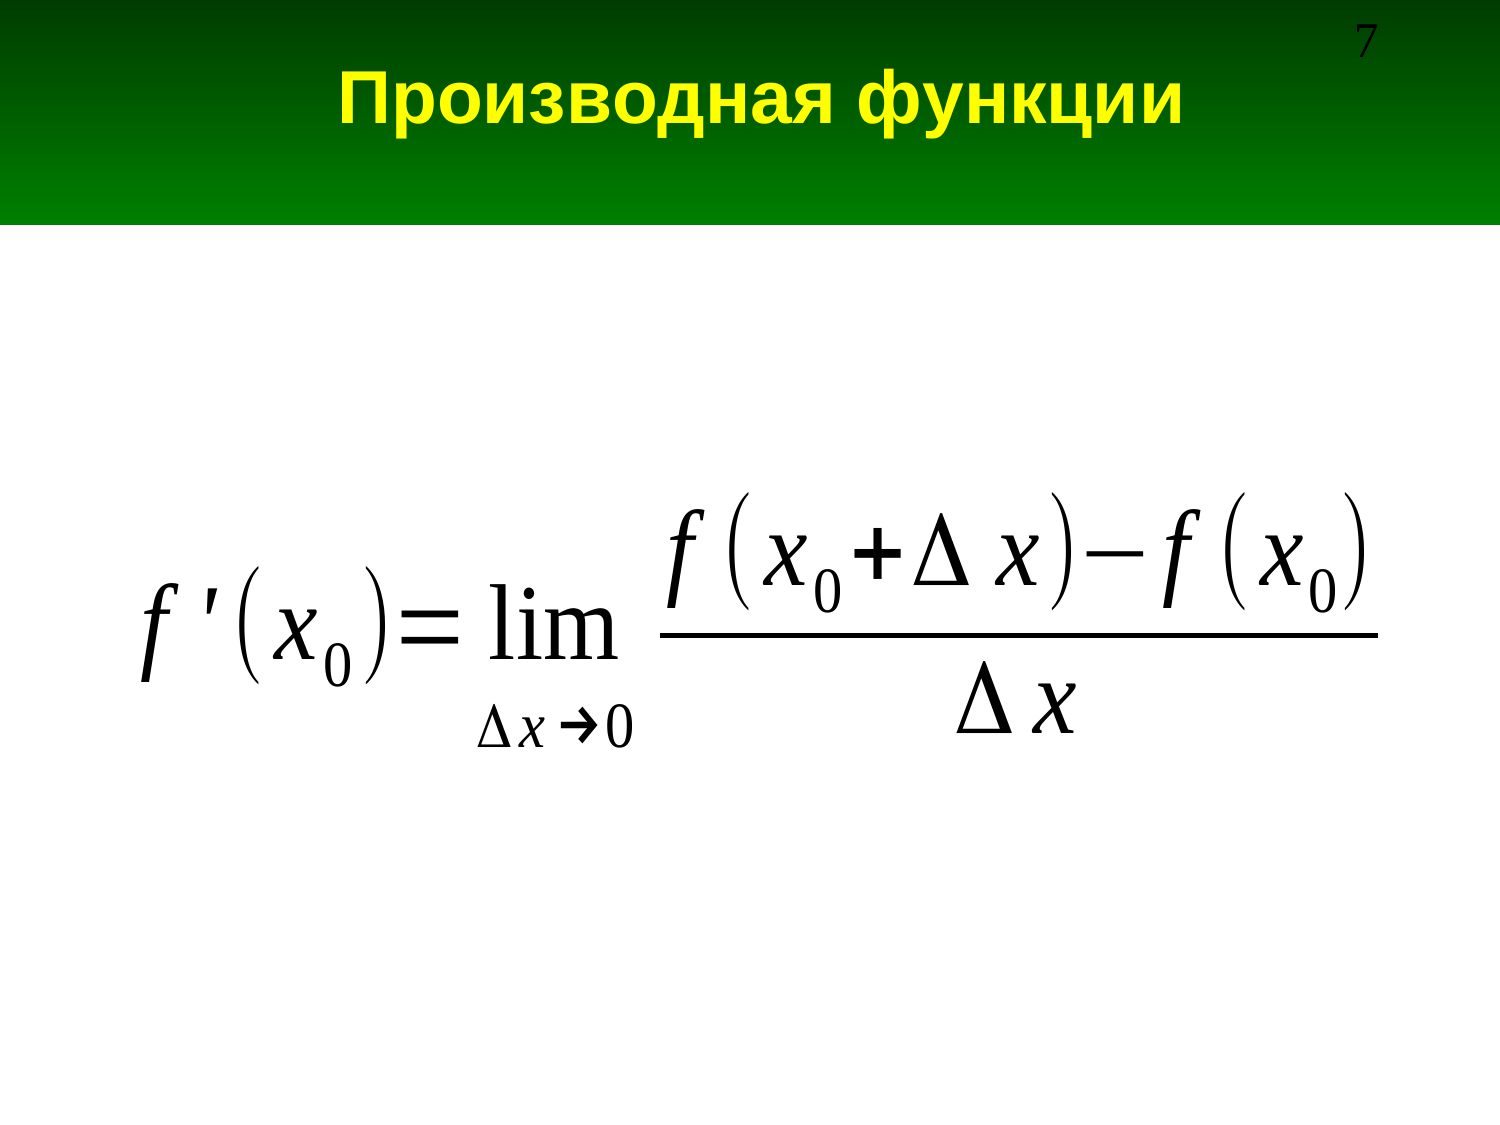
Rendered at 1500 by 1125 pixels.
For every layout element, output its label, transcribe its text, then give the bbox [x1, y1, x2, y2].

chart [115, 484, 1406, 761]
title Производная функции [123, 0, 1399, 188]
